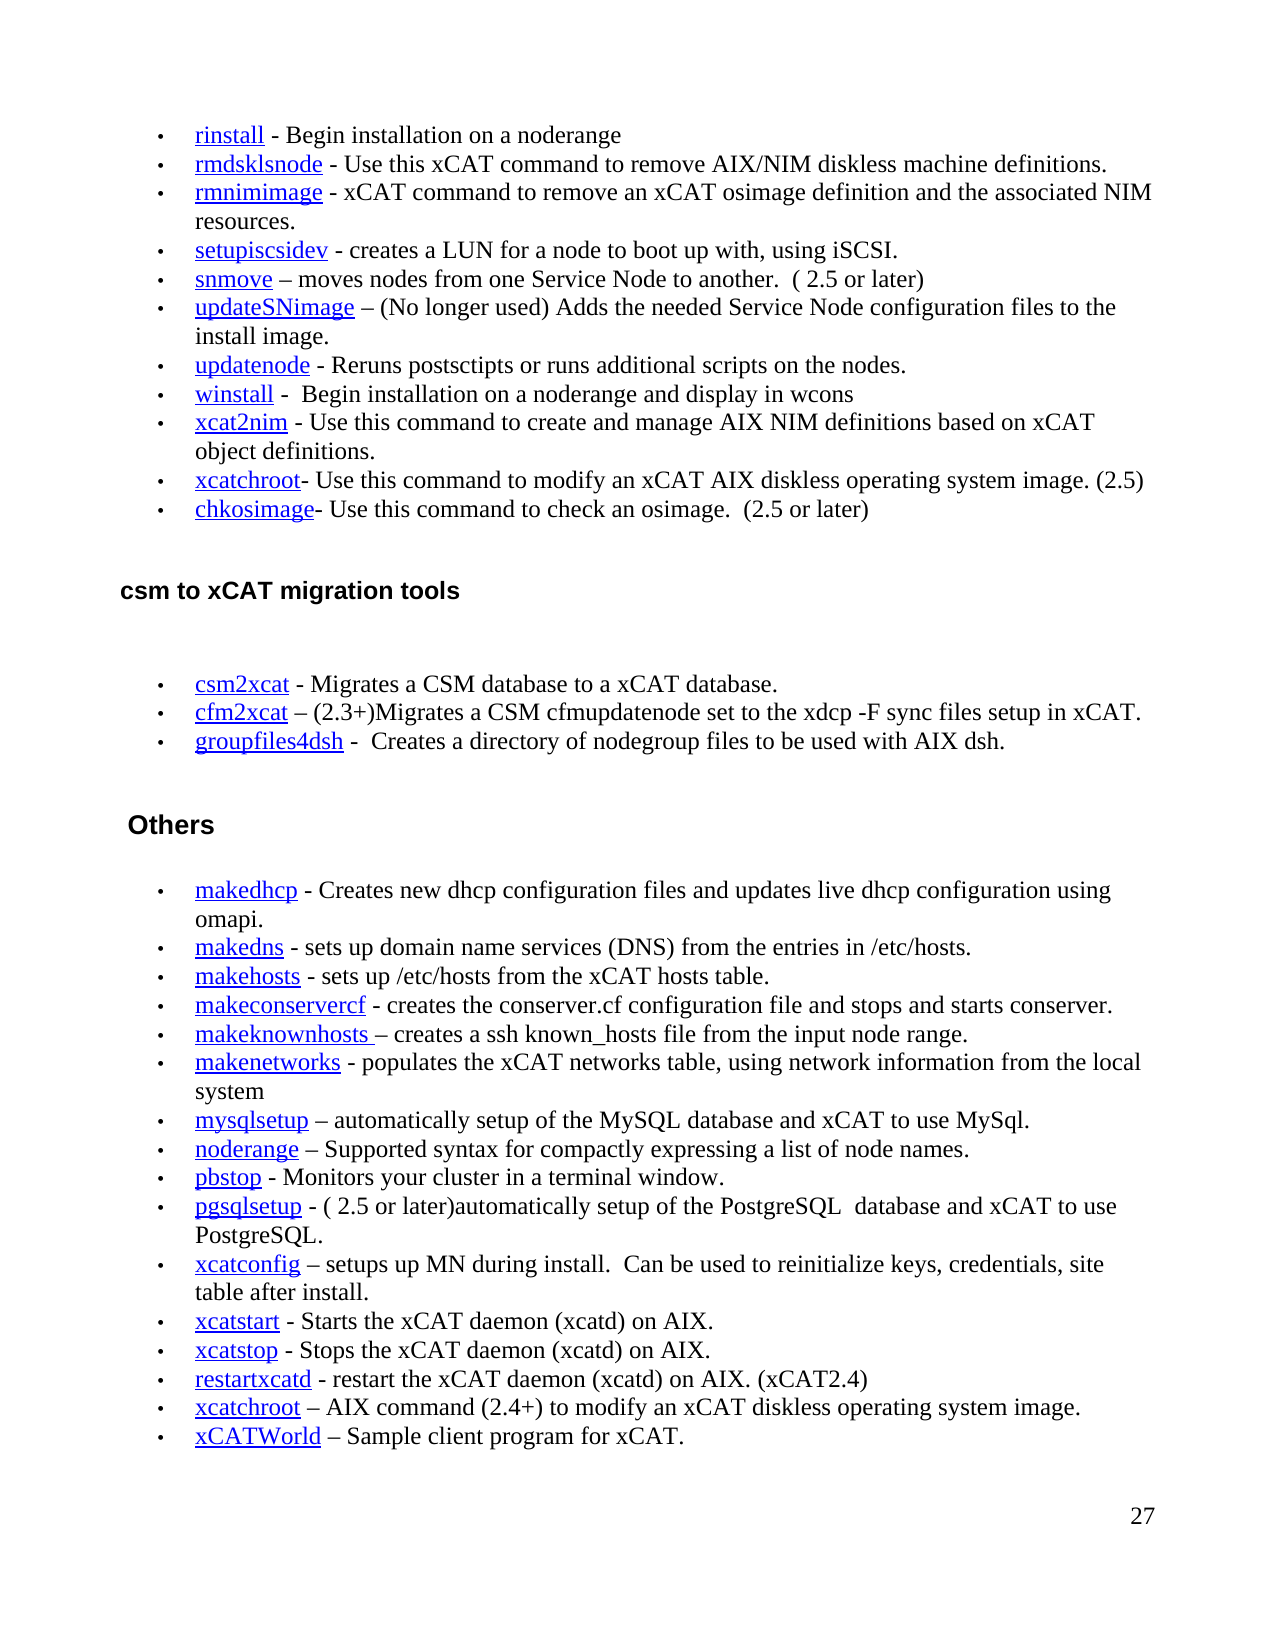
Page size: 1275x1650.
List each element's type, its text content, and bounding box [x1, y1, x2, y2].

list xcatstop - Stops the xCAT daemon (xcatd) on AIX. [157, 1335, 1155, 1364]
list xcatconfig – setups up MN during install. Can be used to reinitialize keys, credentials, site table after install. [157, 1249, 1155, 1306]
subtitle Others [120, 809, 1155, 840]
list rmnimimage - xCAT command to remove an xCAT osimage definition and the associated NIM resources. [157, 177, 1155, 235]
list mysqlsetup – automatically setup of the MySQL database and xCAT to use MySql. [157, 1105, 1155, 1134]
list makeconservercf - creates the conserver.cf configuration file and stops and starts conserver. [157, 990, 1155, 1019]
list makedns - sets up domain name services (DNS) from the entries in /etc/hosts. [157, 932, 1155, 961]
list csm2xcat - Migrates a CSM database to a xCAT database. [157, 669, 1155, 697]
list rinstall - Begin installation on a noderange [157, 120, 1155, 149]
list snmove – moves nodes from one Service Node to another. ( 2.5 or later) [157, 264, 1155, 292]
list makenetworks - populates the xCAT networks table, using network information from the local system [157, 1047, 1155, 1105]
list winstall - Begin installation on a noderange and display in wcons [157, 379, 1155, 407]
list xcatchroot – AIX command (2.4+) to modify an xCAT diskless operating system image. [157, 1392, 1155, 1421]
list pgsqlsetup - ( 2.5 or later)automatically setup of the PostgreSQL database and xCAT to use PostgreSQL. [157, 1191, 1155, 1249]
list makeknownhosts – creates a ssh known_hosts file from the input node range. [157, 1019, 1155, 1047]
list xcatstart - Starts the xCAT daemon (xcatd) on AIX. [157, 1306, 1155, 1335]
list xCATWorld – Sample client program for xCAT. [157, 1421, 1155, 1450]
list chkosimage- Use this command to check an osimage. (2.5 or later) [157, 494, 1155, 522]
list restartxcatd - restart the xCAT daemon (xcatd) on AIX. (xCAT2.4) [157, 1364, 1155, 1392]
list updatenode - Reruns postsctipts or runs additional scripts on the nodes. [157, 350, 1155, 379]
list updateSNimage – (No longer used) Adds the needed Service Node configuration files to the install image. [157, 292, 1155, 350]
list cfm2xcat – (2.3+)Migrates a CSM cfmupdatenode set to the xdcp -F sync files setup in xCAT. [157, 697, 1155, 726]
list xcat2nim - Use this command to create and manage AIX NIM definitions based on xCAT object definitions. [157, 407, 1155, 465]
list setupiscsidev - creates a LUN for a node to boot up with, using iSCSI. [157, 235, 1155, 264]
subtitle csm to xCAT migration tools [120, 576, 1155, 605]
list makehosts - sets up /etc/hosts from the xCAT hosts table. [157, 961, 1155, 990]
list noderange – Supported syntax for compactly expressing a list of node names. [157, 1134, 1155, 1162]
list makedhcp - Creates new dhcp configuration files and updates live dhcp configuration using omapi. [157, 875, 1155, 932]
list groupfiles4dsh - Creates a directory of nodegroup files to be used with AIX dsh. [157, 726, 1155, 755]
list xcatchroot- Use this command to modify an xCAT AIX diskless operating system image. (2.5) [157, 465, 1155, 494]
list rmdsklsnode - Use this xCAT command to remove AIX/NIM diskless machine definitions. [157, 149, 1155, 177]
list pbstop - Monitors your cluster in a terminal window. [157, 1162, 1155, 1191]
